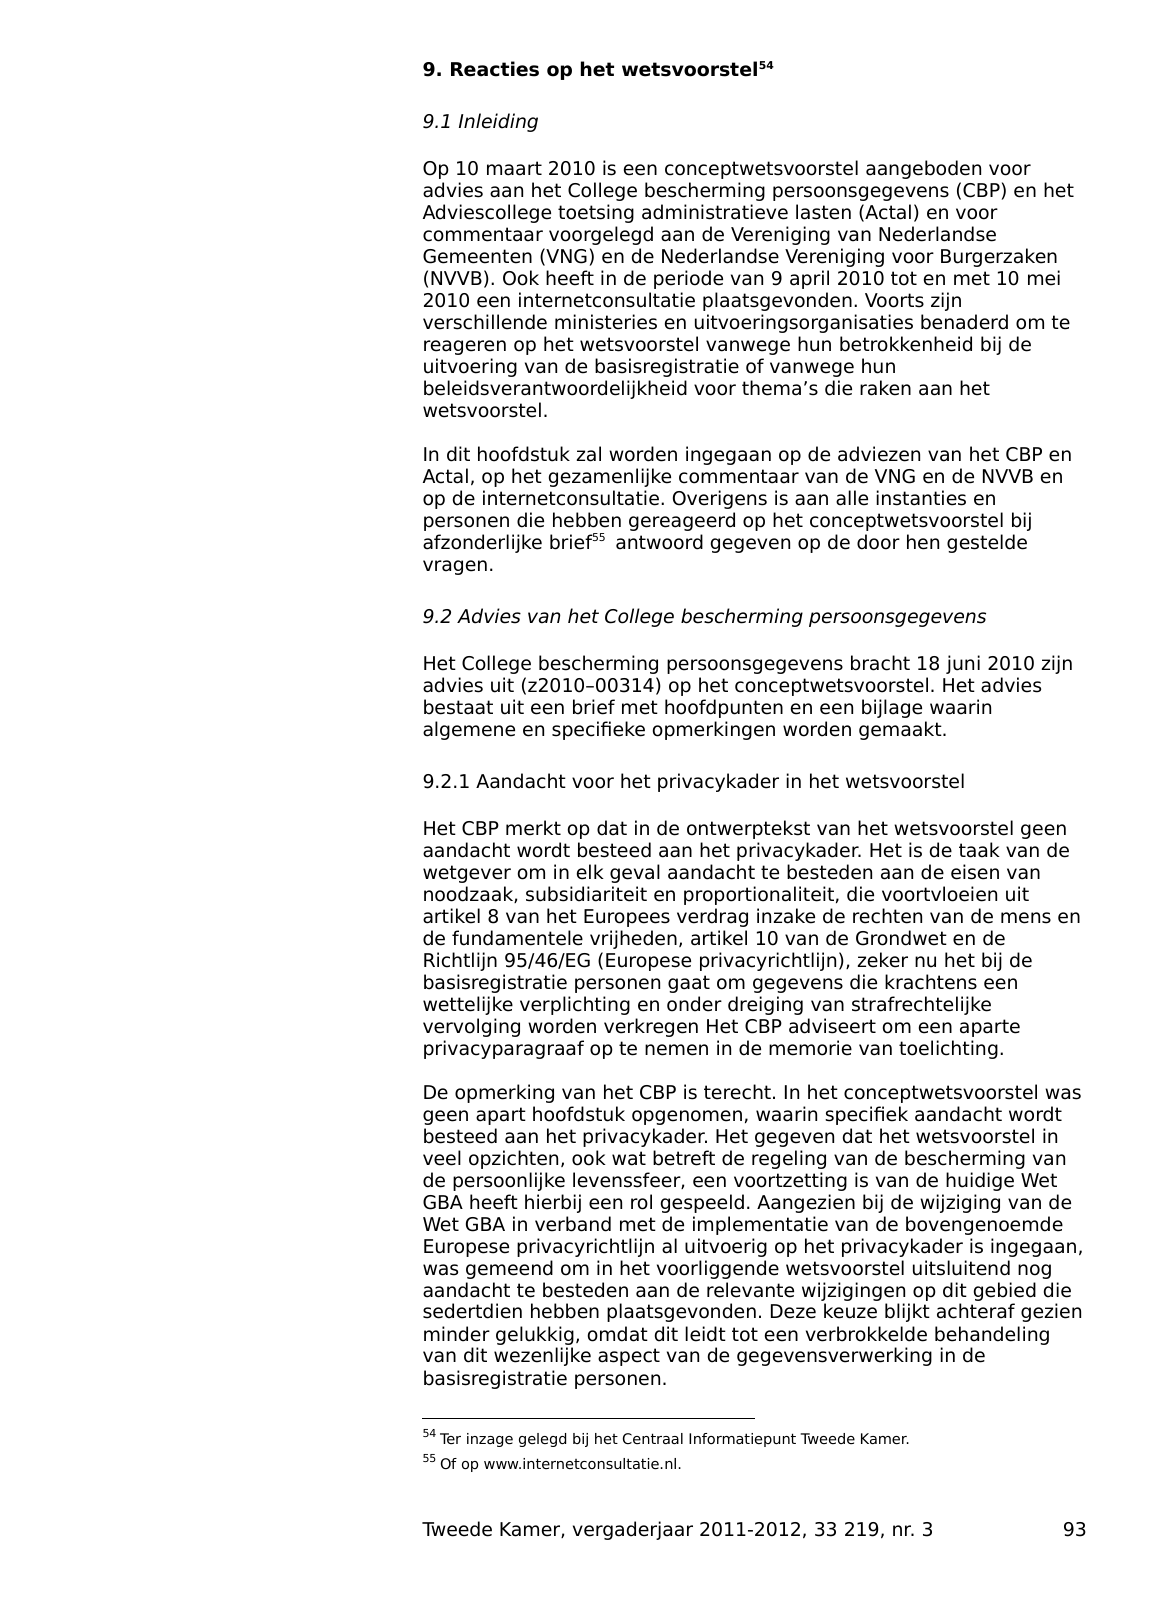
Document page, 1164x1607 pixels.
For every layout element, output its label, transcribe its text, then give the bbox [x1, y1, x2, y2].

text Ter inzage gelegd bij het Centraal Informatiepunt Tweede Kamer. [422, 1427, 1087, 1449]
text Op 10 maart 2010 is een conceptwetsvoorstel aangeboden voor advies aan het College bescherming persoonsgegevens (CBP) en het Adviescollege toetsing administratieve lasten (Actal) en voor commentaar voorgelegd aan de Vereniging van Nederlandse Gemeenten (VNG) en de Nederlandse Vereniging voor Burgerzaken (NVVB). Ook heeft in de periode van 9 april 2010 tot en met 10 mei 2010 een internetconsultatie plaatsgevonden. Voorts zijn verschillende ministeries en uitvoeringsorganisaties benaderd om te reageren op het wetsvoorstel vanwege hun betrokkenheid bij de uitvoering van de basisregistratie of vanwege hun beleidsverantwoordelijkheid voor thema’s die raken aan het wetsvoorstel. [422, 158, 1087, 422]
subtitle 9.2 Advies van het College bescherming persoonsgegevens [422, 606, 1087, 628]
text In dit hoofdstuk zal worden ingegaan op de adviezen van het CBP en Actal, op het gezamenlijke commentaar van de VNG en de NVVB en op de internetconsultatie. Overigens is aan alle instanties en personen die hebben gereageerd op het conceptwetsvoorstel bij afzonderlijke brief antwoord gegeven op de door hen gestelde vragen. [422, 444, 1087, 576]
subtitle 9.1 Inleiding [422, 111, 1087, 133]
text Of op www.internetconsultatie.nl. [422, 1452, 1087, 1474]
subtitle 9.2.1 Aandacht voor het privacykader in het wetsvoorstel [422, 771, 1087, 793]
subtitle 9. Reacties op het wetsvoorstel [422, 59, 1087, 81]
text Het College bescherming persoonsgegevens bracht 18 juni 2010 zijn advies uit (z2010–00314) op het conceptwetsvoorstel. Het advies bestaat uit een brief met hoofdpunten en een bijlage waarin algemene en specifieke opmerkingen worden gemaakt. [422, 653, 1087, 741]
text Het CBP merkt op dat in de ontwerptekst van het wetsvoorstel geen aandacht wordt besteed aan het privacykader. Het is de taak van de wetgever om in elk geval aandacht te besteden aan de eisen van noodzaak, subsidiariteit en proportionaliteit, die voortvloeien uit artikel 8 van het Europees verdrag inzake de rechten van de mens en de fundamentele vrijheden, artikel 10 van de Grondwet en de Richtlijn 95/46/EG (Europese privacyrichtlijn), zeker nu het bij de basisregistratie personen gaat om gegevens die krachtens een wettelijke verplichting en onder dreiging van strafrechtelijke vervolging worden verkregen Het CBP adviseert om een aparte privacyparagraaf op te nemen in de memorie van toelichting. [422, 818, 1087, 1059]
text De opmerking van het CBP is terecht. In het conceptwetsvoorstel was geen apart hoofdstuk opgenomen, waarin specifiek aandacht wordt besteed aan het privacykader. Het gegeven dat het wetsvoorstel in veel opzichten, ook wat betreft de regeling van de bescherming van de persoonlijke levenssfeer, een voortzetting is van de huidige Wet GBA heeft hierbij een rol gespeeld. Aangezien bij de wijziging van de Wet GBA in verband met de implementatie van de bovengenoemde Europese privacyrichtlijn al uitvoerig op het privacykader is ingegaan, was gemeend om in het voorliggende wetsvoorstel uitsluitend nog aandacht te besteden aan de relevante wijzigingen op dit gebied die sedertdien hebben plaatsgevonden. Deze keuze blijkt achteraf gezien minder gelukkig, omdat dit leidt tot een verbrokkelde behandeling van dit wezenlijke aspect van de gegevensverwerking in de basisregistratie personen. [422, 1082, 1087, 1389]
